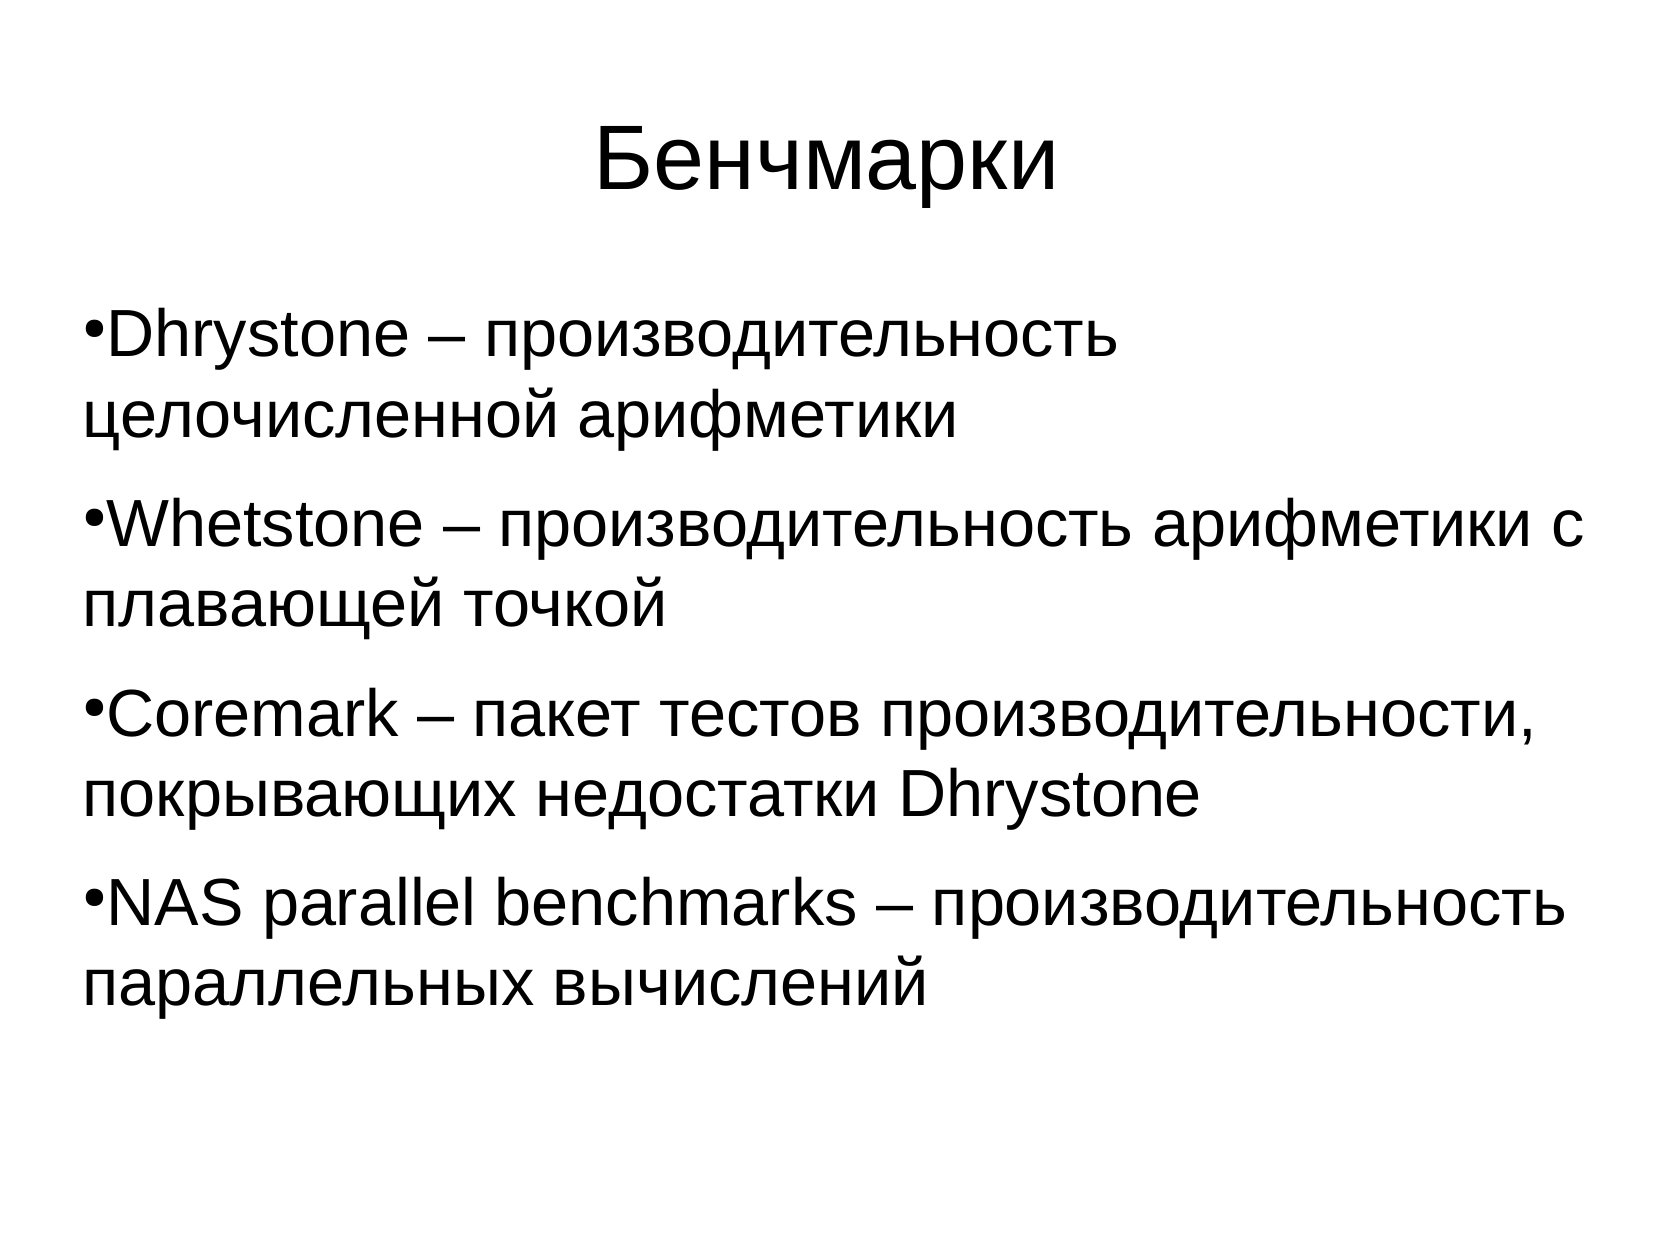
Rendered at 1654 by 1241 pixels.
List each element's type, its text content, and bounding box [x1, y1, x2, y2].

list Dhrystone – производительность целочисленной арифметики Whetstone – производительность арифметики с плавающей точкой Coremark – пакет тестов производительности, покрывающих недостатки Dhrystone NAS parallel benchmarks – производительность параллельных вычислений [82, 290, 1606, 1081]
title Бенчмарки [82, 49, 1571, 257]
